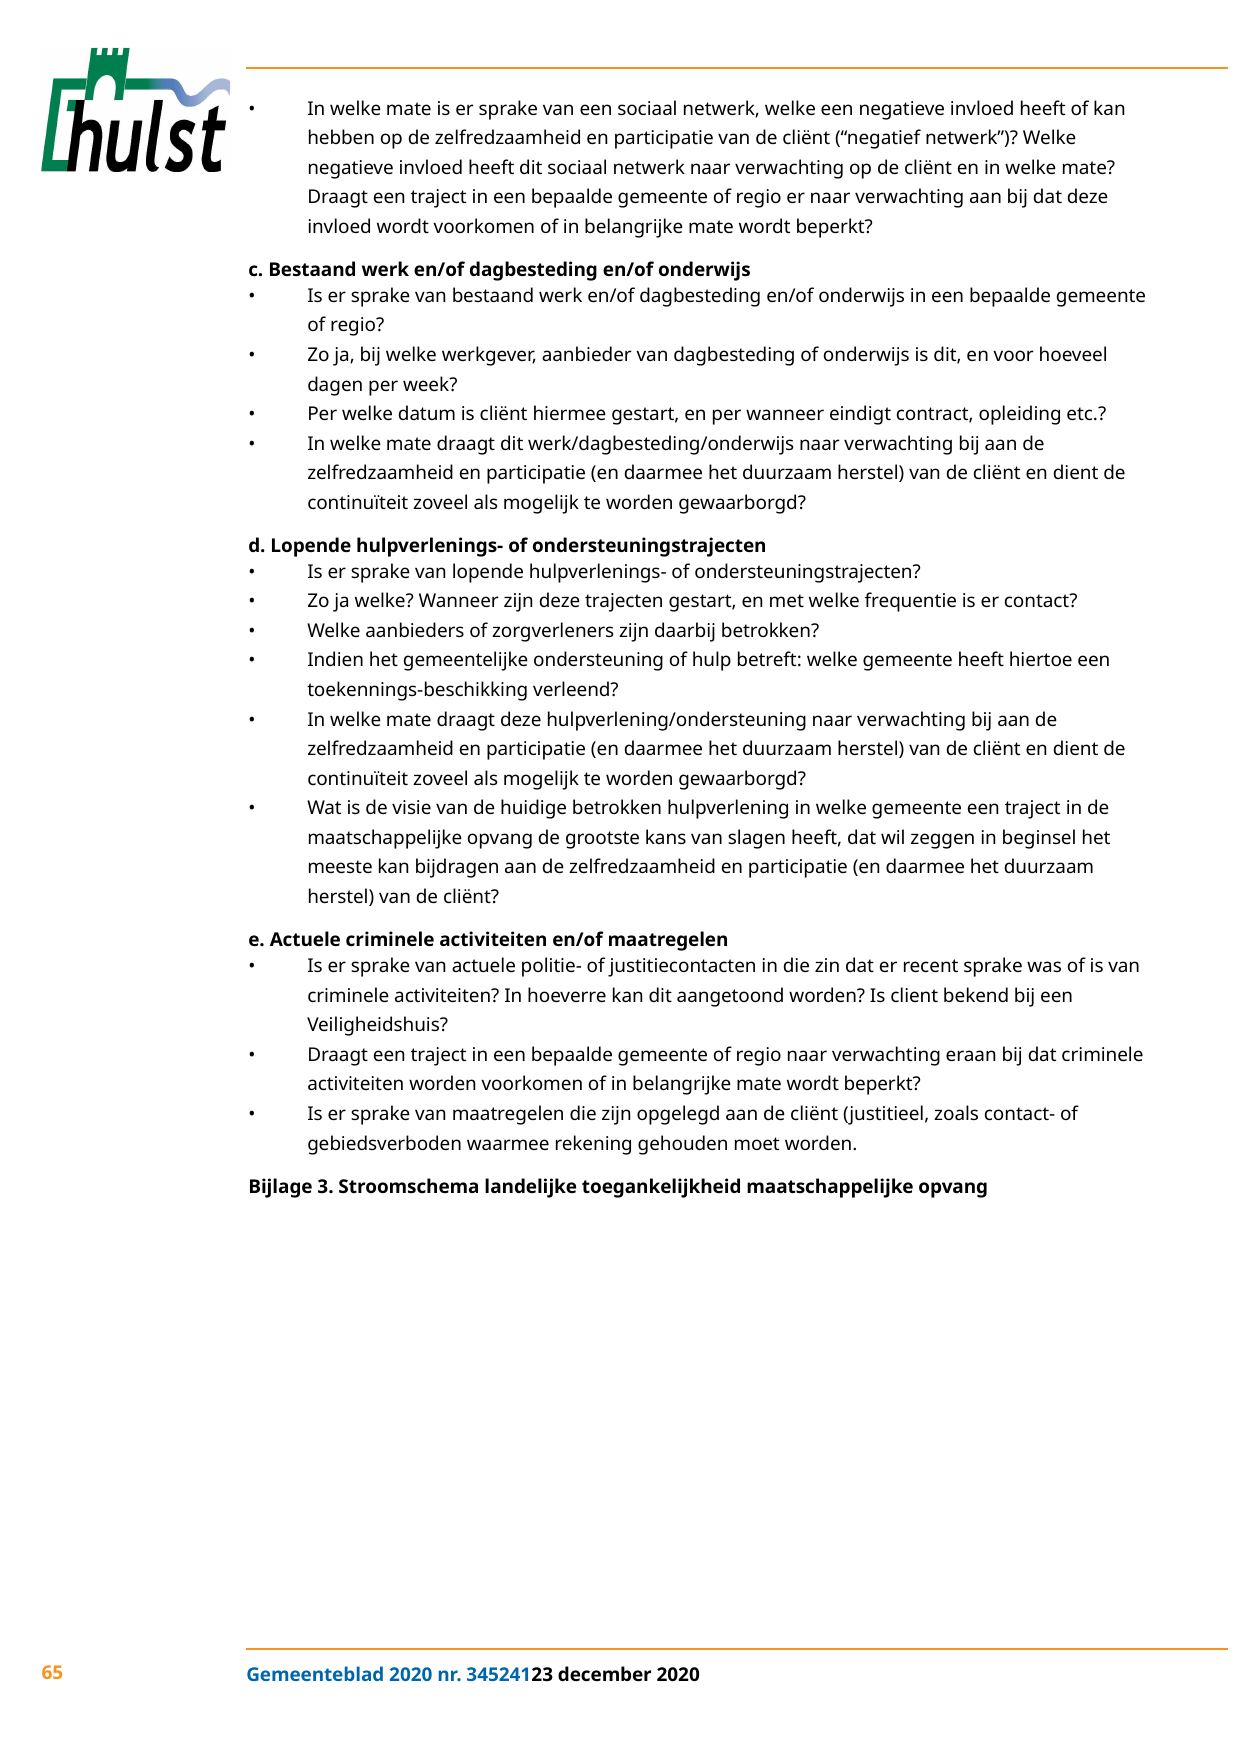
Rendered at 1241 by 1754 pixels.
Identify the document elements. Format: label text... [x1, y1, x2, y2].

text Bijlage 3. Stroomschema landelijke toegankelijkheid maatschappelijke opvang [248, 1173, 1152, 1198]
text c. Bestaand werk en/of dagbesteding en/of onderwijs [248, 256, 1152, 282]
text e. Actuele criminele activiteiten en/of maatregelen [248, 926, 1152, 952]
list Is er sprake van maatregelen die zijn opgelegd aan de cliënt (justitieel, zoals contact- of gebiedsverboden waarmee rekening gehouden moet worden. [248, 1100, 1152, 1155]
picture [41, 47, 231, 172]
list Is er sprake van actuele politie- of justitiecontacten in die zin dat er recent sprake was of is van criminele activiteiten? In hoeverre kan dit aangetoond worden? Is client bekend bij een Veiligheidshuis? [248, 952, 1152, 1037]
list Zo ja welke? Wanneer zijn deze trajecten gestart, en met welke frequentie is er contact? [248, 587, 1152, 613]
text d. Lopende hulpverlenings- of ondersteuningstrajecten [248, 532, 1152, 558]
list In welke mate draagt dit werk/dagbesteding/onderwijs naar verwachting bij aan de zelfredzaamheid en participatie (en daarmee het duurzaam herstel) van de cliënt en dient de continuïteit zoveel als mogelijk te worden gewaarborgd? [248, 430, 1152, 515]
list Wat is de visie van de huidige betrokken hulpverlening in welke gemeente een traject in de maatschappelijke opvang de grootste kans van slagen heeft, dat wil zeggen in beginsel het meeste kan bijdragen aan de zelfredzaamheid en participatie (en daarmee het duurzaam herstel) van de cliënt? [248, 794, 1152, 909]
list Is er sprake van bestaand werk en/of dagbesteding en/of onderwijs in een bepaalde gemeente of regio? [248, 282, 1152, 337]
list Is er sprake van lopende hulpverlenings- of ondersteuningstrajecten? [248, 558, 1152, 584]
list In welke mate draagt deze hulpverlening/ondersteuning naar verwachting bij aan de zelfredzaamheid en participatie (en daarmee het duurzaam herstel) van de cliënt en dient de continuïteit zoveel als mogelijk te worden gewaarborgd? [248, 706, 1152, 791]
list In welke mate is er sprake van een sociaal netwerk, welke een negatieve invloed heeft of kan hebben op de zelfredzaamheid en participatie van de cliënt (“negatief netwerk”)? Welke negatieve invloed heeft dit sociaal netwerk naar verwachting op de cliënt en in welke mate? Draagt een traject in een bepaalde gemeente of regio er naar verwachting aan bij dat deze invloed wordt voorkomen of in belangrijke mate wordt beperkt? [248, 95, 1152, 239]
list Indien het gemeentelijke ondersteuning of hulp betreft: welke gemeente heeft hiertoe een toekennings-beschikking verleend? [248, 647, 1152, 702]
list Draagt een traject in een bepaalde gemeente of regio naar verwachting eraan bij dat criminele activiteiten worden voorkomen of in belangrijke mate wordt beperkt? [248, 1041, 1152, 1096]
list Zo ja, bij welke werkgever, aanbieder van dagbesteding of onderwijs is dit, en voor hoeveel dagen per week? [248, 341, 1152, 396]
list Welke aanbieders of zorgverleners zijn daarbij betrokken? [248, 617, 1152, 643]
list Per welke datum is cliënt hiermee gestart, en per wanneer eindigt contract, opleiding etc.? [248, 400, 1152, 426]
